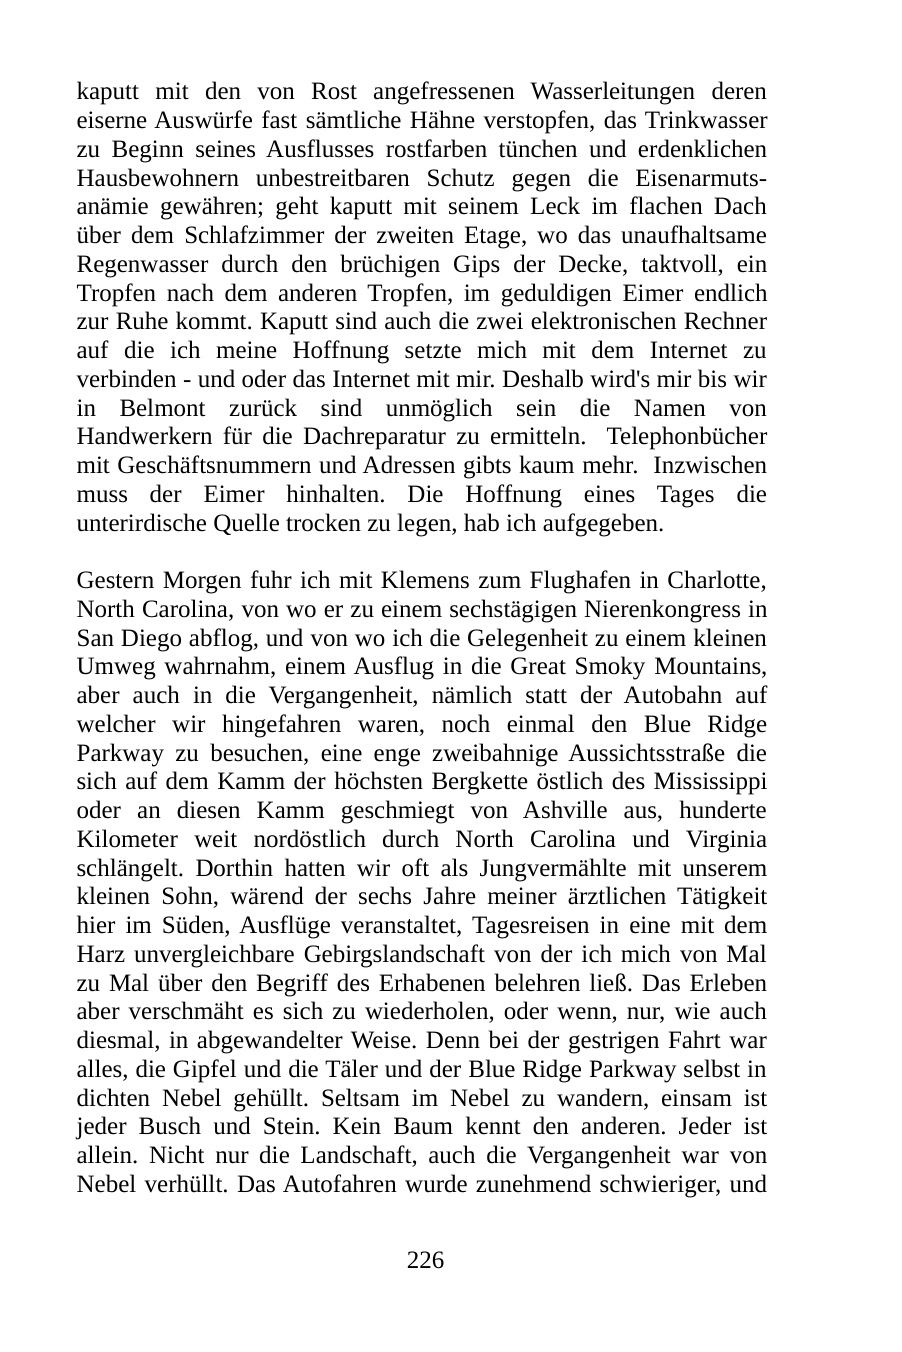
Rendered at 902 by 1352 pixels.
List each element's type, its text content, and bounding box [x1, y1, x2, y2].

text kaputt mit den von Rost angefressenen Wasserleitungen deren eiserne Auswürfe fast sämtliche Hähne verstopfen, das Trinkwasser zu Beginn seines Ausflusses rostfarben tünchen und erdenklichen Hausbewohnern unbestreitbaren Schutz gegen die Eisenarmuts-anämie gewähren; geht kaputt mit seinem Leck im flachen Dach über dem Schlafzimmer der zweiten Etage, wo das unaufhaltsame Regenwasser durch den brüchigen Gips der Decke, taktvoll, ein Tropfen nach dem anderen Tropfen, im geduldigen Eimer endlich zur Ruhe kommt. Kaputt sind auch die zwei elektronischen Rechner auf die ich meine Hoffnung setzte mich mit dem Internet zu verbinden - und oder das Internet mit mir. Deshalb wird's mir bis wir in Belmont zurück sind unmöglich sein die Namen von Handwerkern für die Dachreparatur zu ermitteln. Telephonbücher mit Geschäftsnummern und Adressen gibts kaum mehr. Inzwischen muss der Eimer hinhalten. Die Hoffnung eines Tages die unterirdische Quelle trocken zu legen, hab ich aufgegeben. [76, 76, 768, 536]
text Gestern Morgen fuhr ich mit Klemens zum Flughafen in Charlotte, North Carolina, von wo er zu einem sechstägigen Nierenkongress in San Diego abflog, und von wo ich die Gelegenheit zu einem kleinen Umweg wahrnahm, einem Ausflug in die Great Smoky Mountains, aber auch in die Vergangenheit, nämlich statt der Autobahn auf welcher wir hingefahren waren, noch einmal den Blue Ridge Parkway zu besuchen, eine enge zweibahnige Aussichtsstraße die sich auf dem Kamm der höchsten Bergkette östlich des Mississippi oder an diesen Kamm geschmiegt von Ashville aus, hunderte Kilometer weit nordöstlich durch North Carolina und Virginia schlängelt. Dorthin hatten wir oft als Jungvermählte mit unserem kleinen Sohn, wärend der sechs Jahre meiner ärztlichen Tätigkeit hier im Süden, Ausflüge veranstaltet, Tagesreisen in eine mit dem Harz unvergleichbare Gebirgslandschaft von der ich mich von Mal zu Mal über den Begriff des Erhabenen belehren ließ. Das Erleben aber verschmäht es sich zu wiederholen, oder wenn, nur, wie auch diesmal, in abgewandelter Weise. Denn bei der gestrigen Fahrt war alles, die Gipfel und die Täler und der Blue Ridge Parkway selbst in dichten Nebel gehüllt. Seltsam im Nebel zu wandern, einsam ist jeder Busch und Stein. Kein Baum kennt den anderen. Jeder ist allein. Nicht nur die Landschaft, auch die Vergangenheit war von Nebel verhüllt. Das Autofahren wurde zunehmend schwieriger, und [76, 565, 768, 1198]
